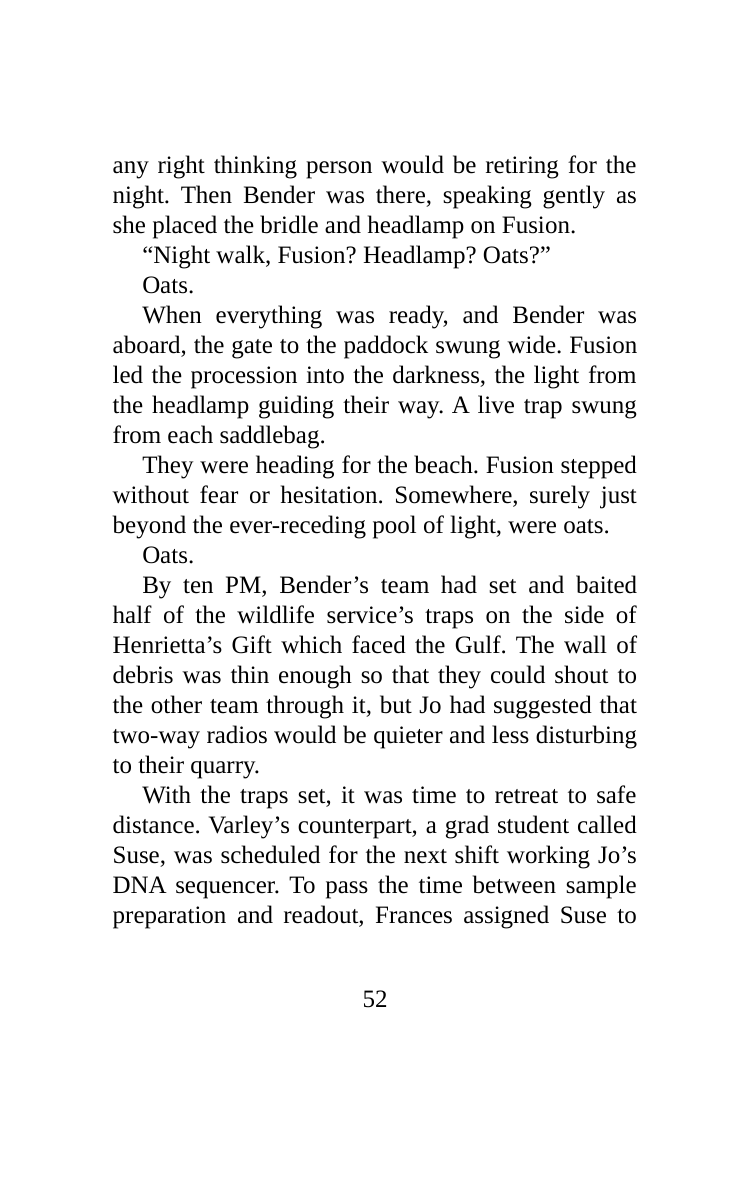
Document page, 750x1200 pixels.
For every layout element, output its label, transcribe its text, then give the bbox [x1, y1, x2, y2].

text “Night walk, Fusion? Headlamp? Oats?” [112, 240, 637, 270]
text When everything was ready, and Bender was aboard, the gate to the paddock swung wide. Fusion led the procession into the darkness, the light from the headlamp guiding their way. A live trap swung from each saddlebag. [112, 300, 637, 450]
text any right thinking person would be retiring for the night. Then Bender was there, speaking gently as she placed the bridle and headlamp on Fusion. [112, 150, 637, 240]
text By ten PM, Bender’s team had set and baited half of the wildlife service’s traps on the side of Henrietta’s Gift which faced the Gulf. The wall of debris was thin enough so that they could shout to the other team through it, but Jo had suggested that two-way radios would be quieter and less disturbing to their quarry. [112, 570, 637, 780]
text With the traps set, it was time to retreat to safe distance. Varley’s counterpart, a grad student called Suse, was scheduled for the next shift working Jo’s DNA sequencer. To pass the time between sample preparation and readout, Frances assigned Suse to [112, 780, 637, 930]
text Oats. [112, 540, 637, 570]
text They were heading for the beach. Fusion stepped without fear or hesitation. Somewhere, surely just beyond the ever-receding pool of light, were oats. [112, 450, 637, 540]
text Oats. [112, 270, 637, 300]
